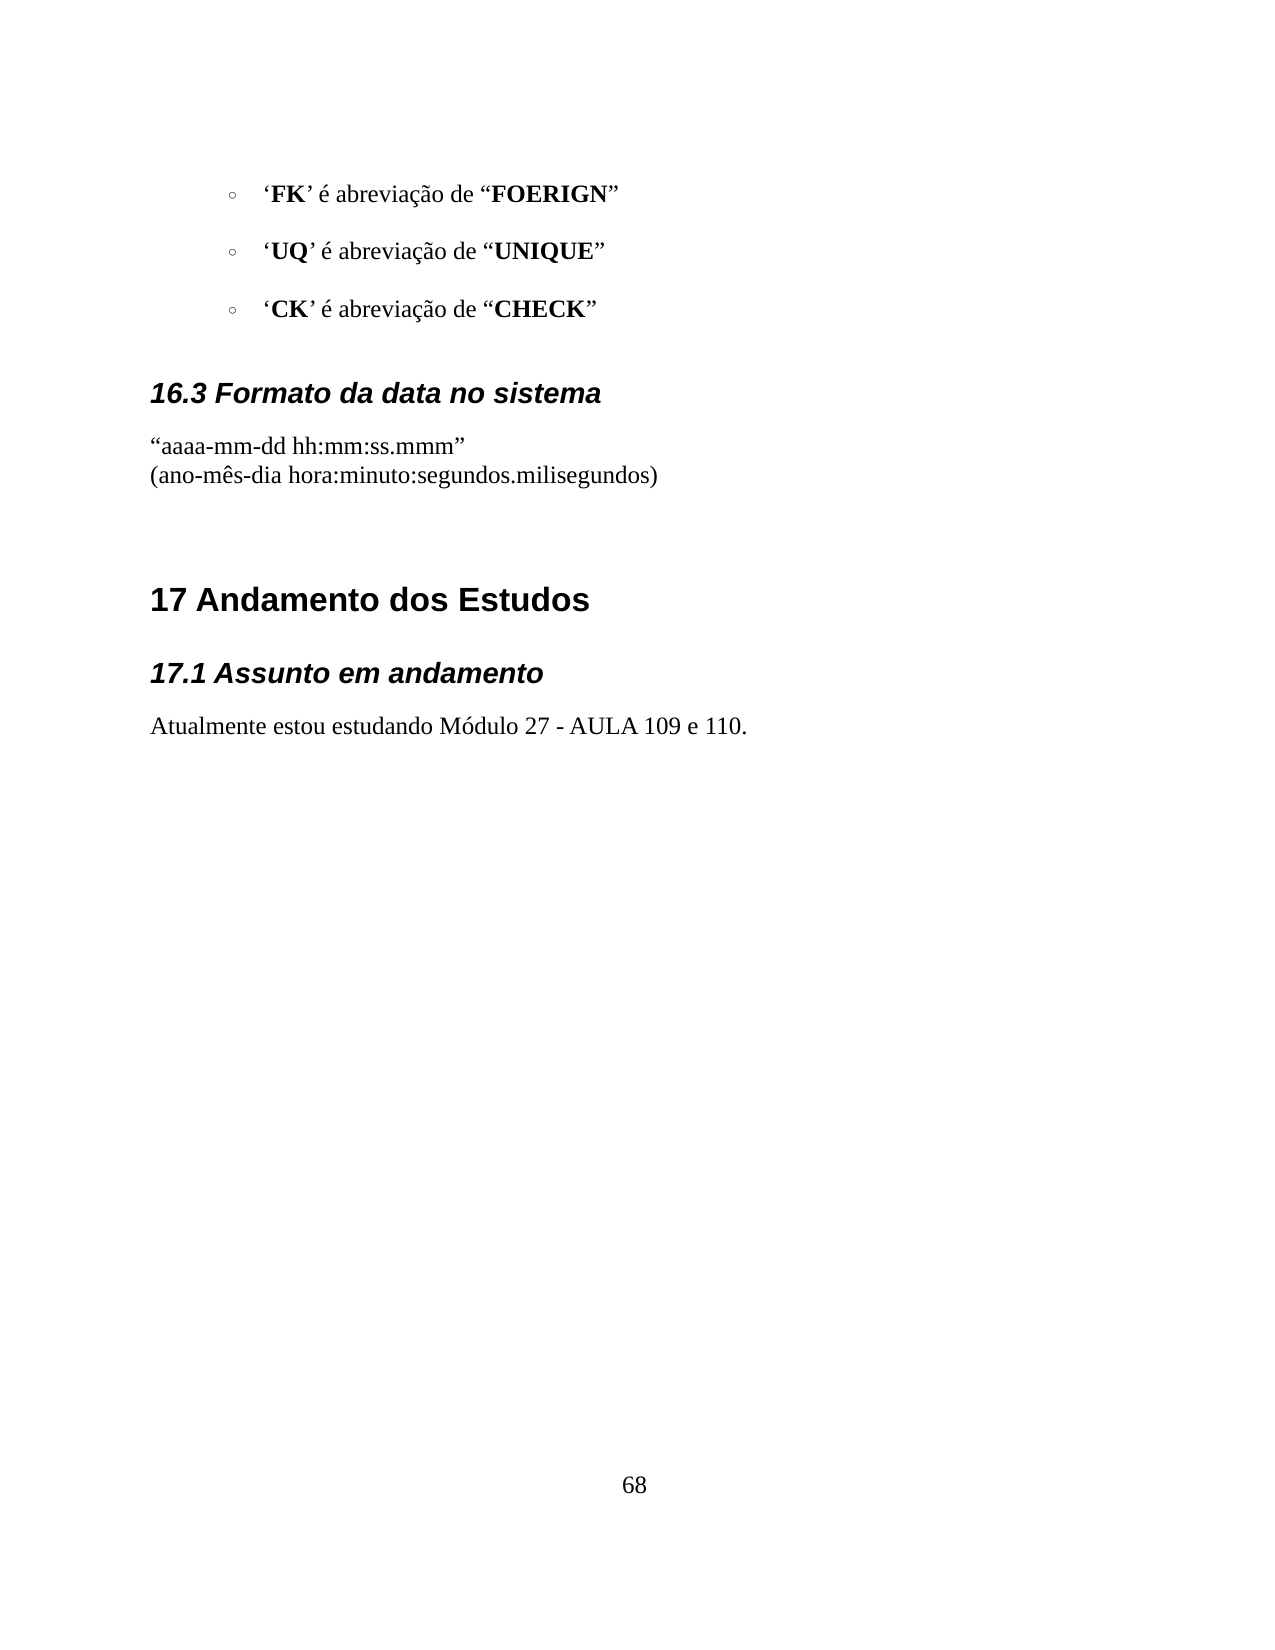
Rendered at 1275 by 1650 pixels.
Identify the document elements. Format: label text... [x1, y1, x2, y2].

list [225, 150, 1125, 179]
text Atualmente estou estudando Módulo 27 - AULA 109 e 110. [150, 711, 1125, 769]
text “aaaa-mm-dd hh:mm:ss.mmm” (ano-mês-dia hora:minuto:segundos.milisegundos) [150, 431, 1125, 517]
subtitle 17 Andamento dos Estudos [150, 580, 1125, 619]
list ‘CK’ é abreviação de “CHECK” [225, 294, 1125, 351]
list ‘FK’ é abreviação de “FOERIGN” [225, 179, 1125, 236]
subtitle 17.1 Assunto em andamento [150, 656, 1125, 690]
list ‘UQ’ é abreviação de “UNIQUE” [225, 236, 1125, 294]
subtitle 16.3 Formato da data no sistema [150, 376, 1125, 410]
